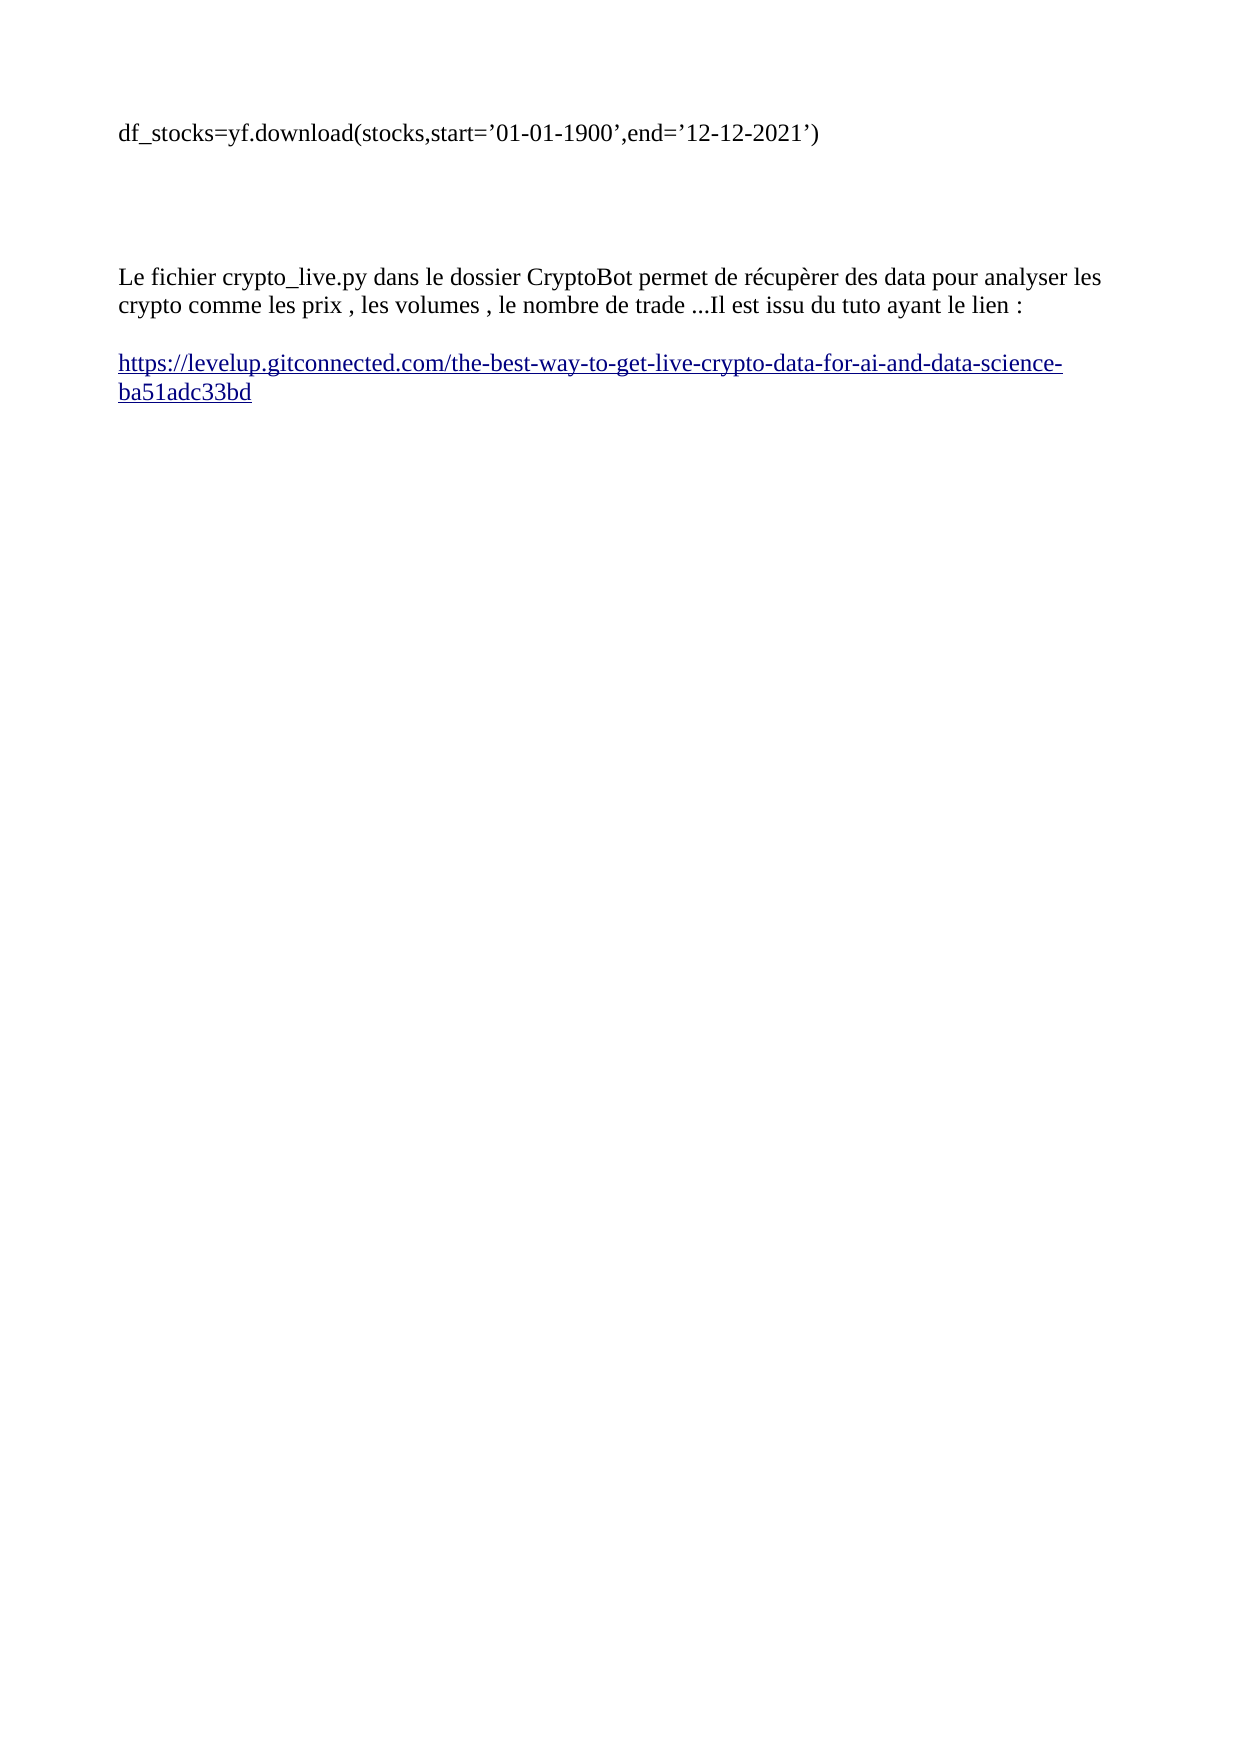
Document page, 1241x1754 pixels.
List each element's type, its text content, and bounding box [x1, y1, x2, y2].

text Le fichier crypto_live.py dans le dossier CryptoBot permet de récupèrer des data pour analyser les crypto comme les prix , les volumes , le nombre de trade ...Il est issu du tuto ayant le lien : [118, 262, 1122, 319]
text https://levelup.gitconnected.com/the-best-way-to-get-live-crypto-data-for-ai-and-data-science-ba51adc33bd [118, 348, 1122, 406]
text df_stocks=yf.download(stocks,start=’01-01-1900’,end=’12-12-2021’) [118, 118, 1122, 147]
